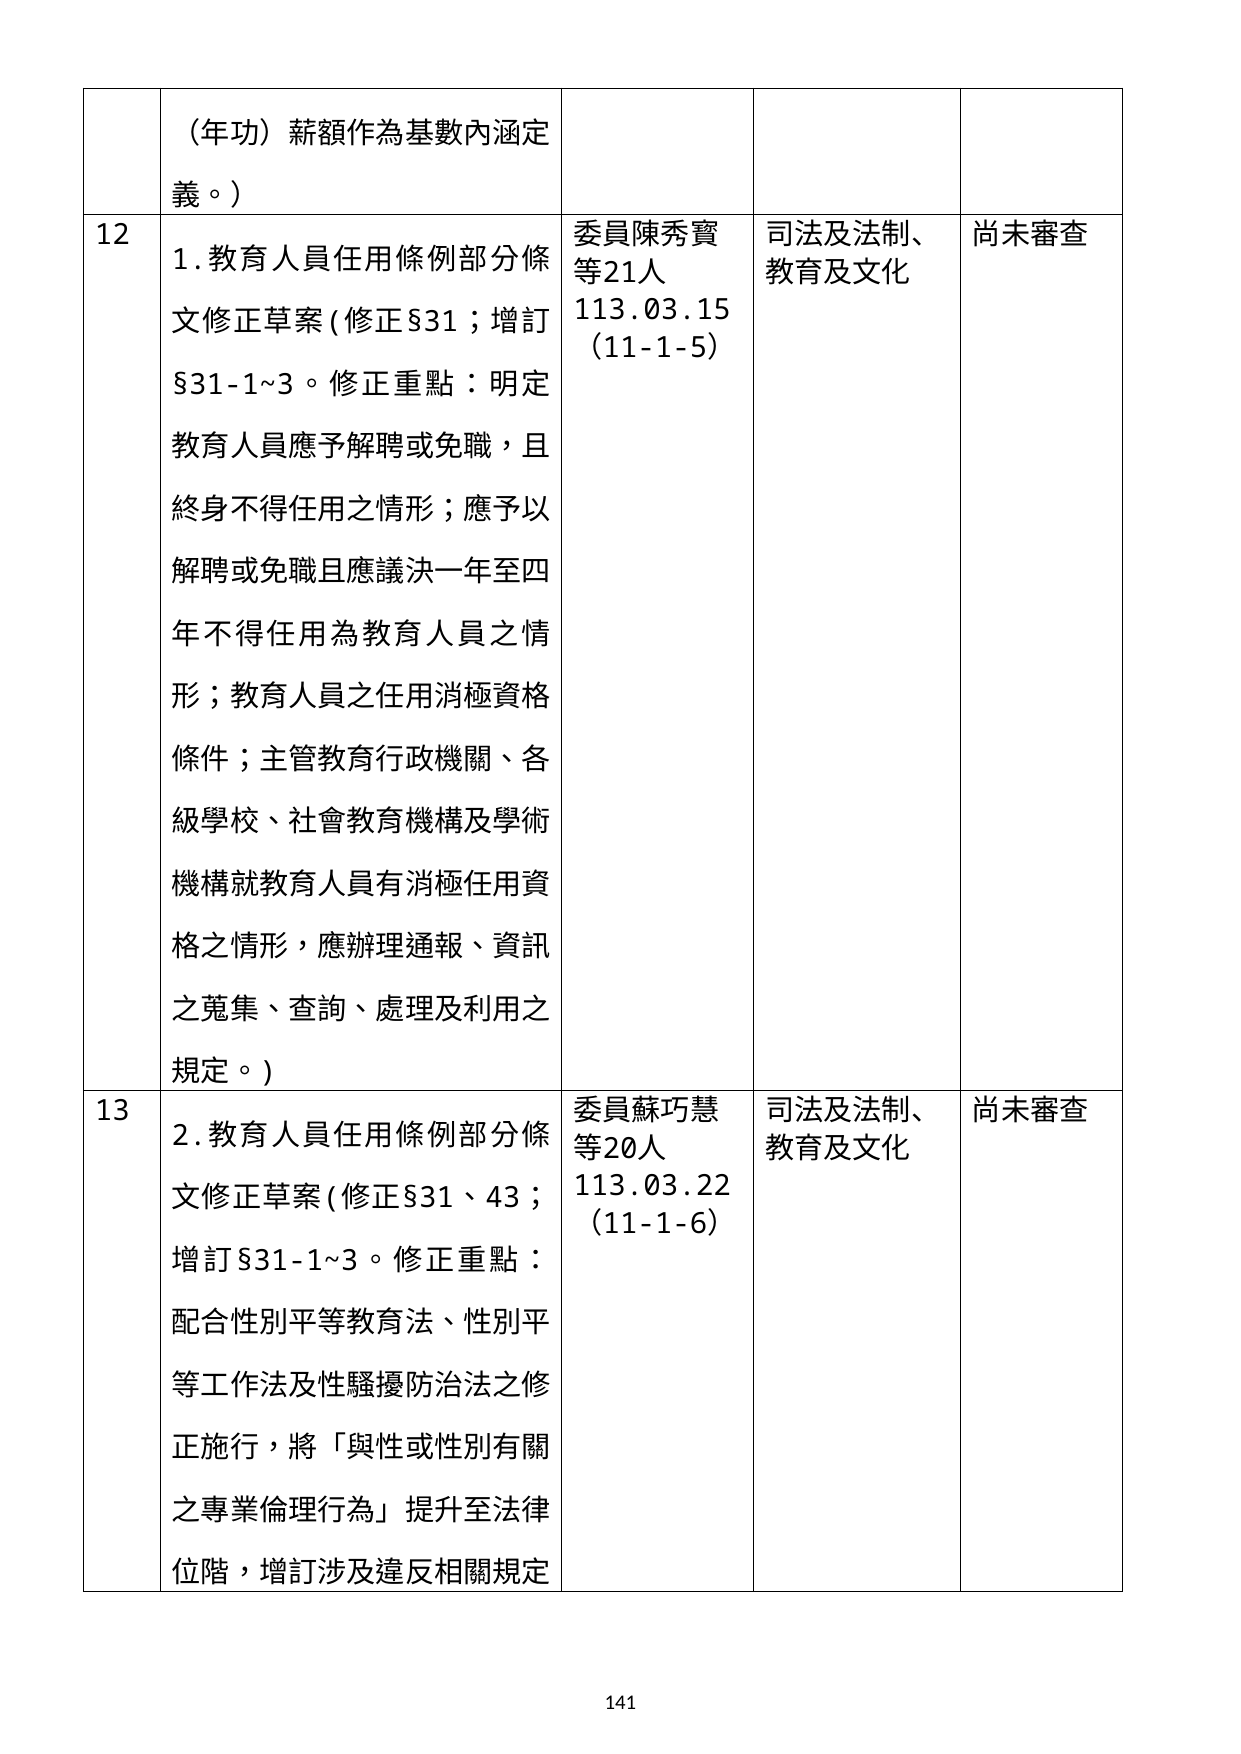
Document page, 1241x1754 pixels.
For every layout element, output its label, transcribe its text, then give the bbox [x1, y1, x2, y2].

table_cell [961, 89, 1122, 214]
table_cell 司法及法制、教育及文化 [754, 215, 960, 1090]
table_cell 司法及法制、教育及文化 [754, 1091, 960, 1591]
table_cell 13 [84, 1091, 160, 1591]
table_cell 1.教育人員任用條例部分條文修正草案(修正§31；增訂§31-1~3。修正重點：明定教育人員應予解聘或免職，且終身不得任用之情形；應予以解聘或免職且應議決一年至四年不得任用為教育人員之情形；教育人員之任用消極資格條件；主管教育行政機關、各級學校、社會教育機構及學術機構就教育人員有消極任用資格之情形，應辦理通報、資訊之蒐集、查詢、處理及利用之規定。) [161, 215, 561, 1090]
table_cell [562, 89, 753, 214]
table_cell 委員蘇巧慧 等20人 113.03.22 （11-1-6） [562, 1091, 753, 1591]
table_cell 委員陳秀寳 等21人 113.03.15 （11-1-5） [562, 215, 753, 1090]
table_cell [754, 89, 960, 214]
table_cell 尚未審查 [961, 1091, 1122, 1591]
table_cell 尚未審查 [961, 215, 1122, 1090]
table_cell 2.教育人員任用條例部分條文修正草案(修正§31、43；增訂§31-1~3。修正重點：配合性別平等教育法、性別平等工作法及性騷擾防治法之修正施行，將「與性或性別有關之專業倫理行為」提升至法律位階，增訂涉及違反相關規定 [161, 1091, 561, 1591]
table_cell [84, 89, 160, 214]
table_cell 12 [84, 215, 160, 1090]
table_cell （年功）薪額作為基數內涵定義。） [161, 89, 561, 214]
